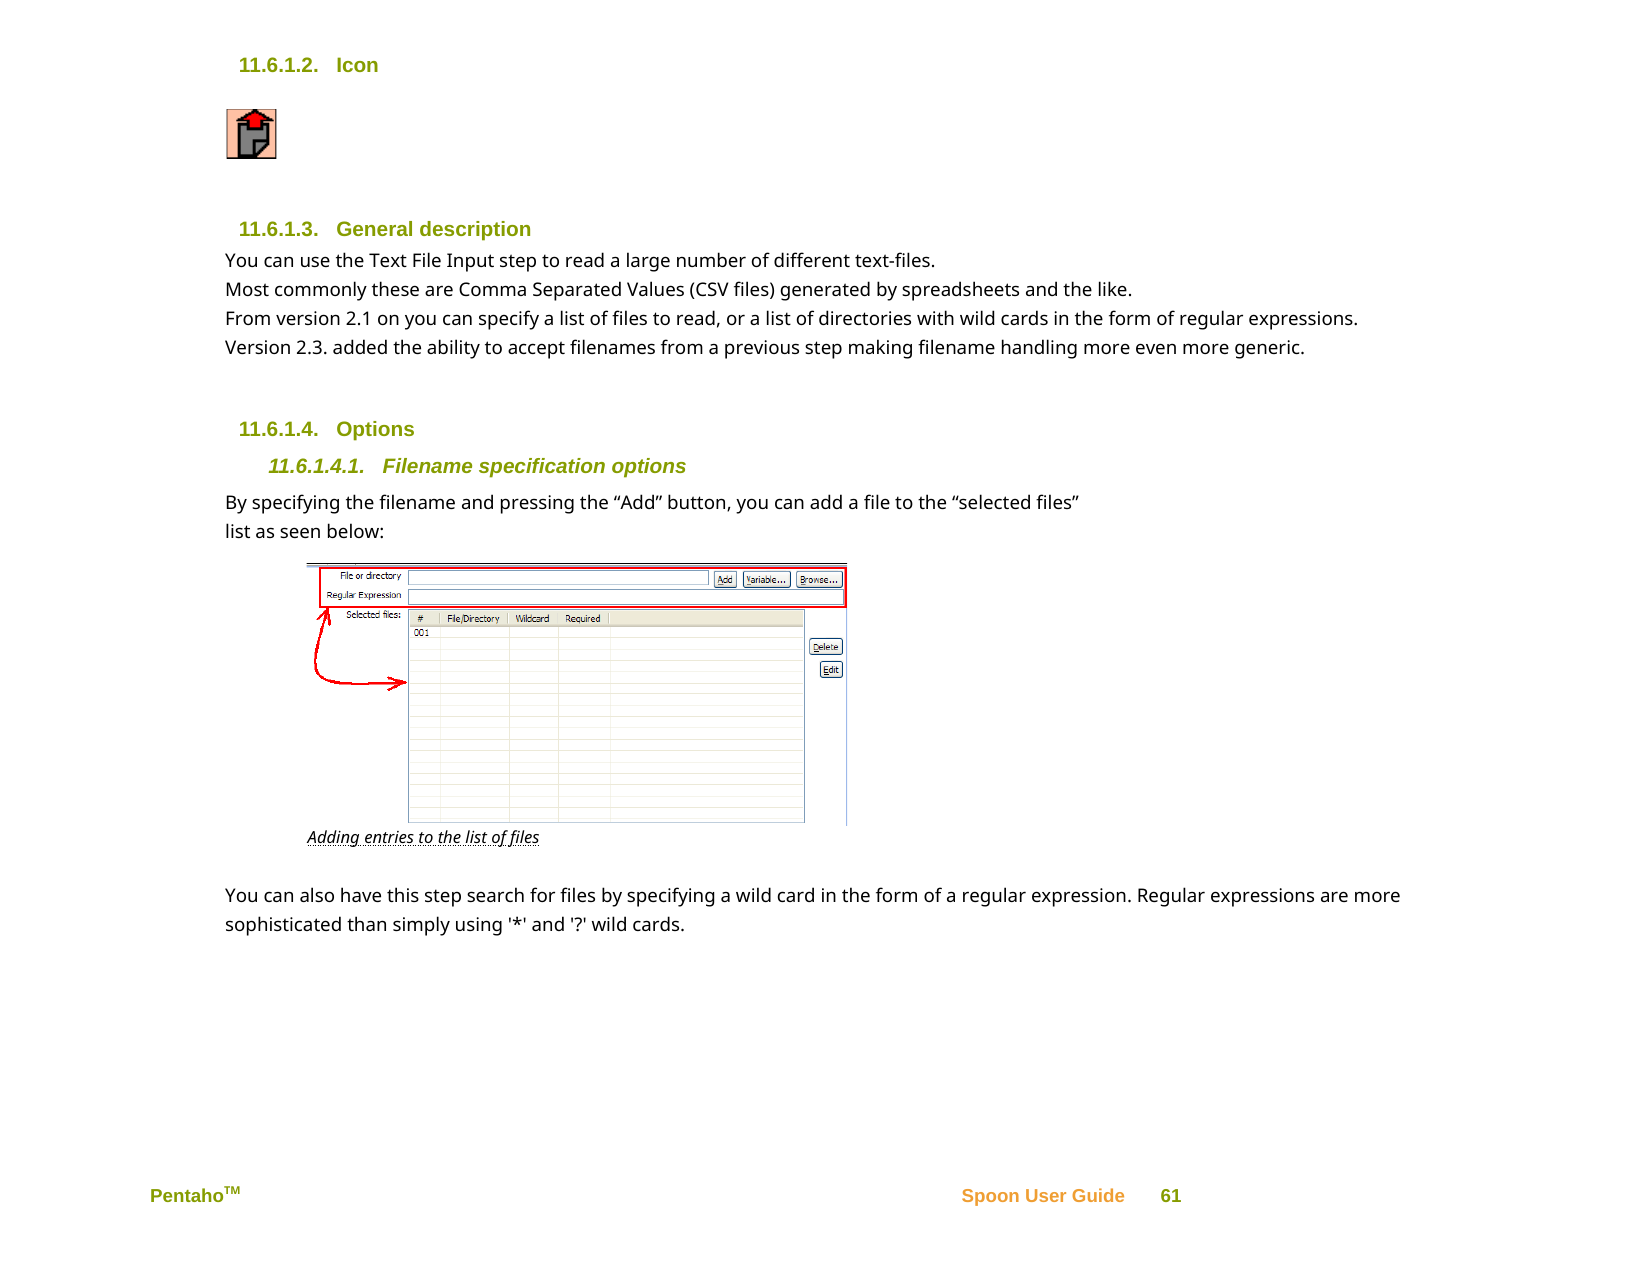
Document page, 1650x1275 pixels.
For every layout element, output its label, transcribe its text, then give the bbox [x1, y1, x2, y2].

text By specifying the filename and pressing the “Add” button, you can add a file to the “selected files” [225, 486, 1500, 515]
text From version 2.1 on you can specify a list of files to read, or a list of directories with wild cards in the form of regular expressions. [225, 302, 1500, 332]
text list as seen below: [225, 515, 1500, 544]
subtitle Options [239, 409, 1500, 443]
text You can use the Text File Input step to read a large number of different text-files. [225, 244, 1500, 273]
text Most commonly these are Comma Separated Values (CSV files) generated by spreadsheets and the like. [225, 273, 1500, 302]
picture [226, 109, 277, 159]
subtitle General description [239, 209, 1500, 243]
text Adding entries to the list of files [307, 826, 767, 848]
subtitle Icon [239, 45, 1500, 80]
subtitle Filename specification options [268, 451, 1500, 479]
text You can also have this step search for files by specifying a wild card in the form of a regular expression. Regular expressions are more sophisticated than simply using '*' and '?' wild cards. [225, 879, 1500, 937]
text [225, 562, 769, 850]
text Version 2.3. added the ability to accept filenames from a previous step making filename handling more even more generic. [225, 332, 1500, 361]
